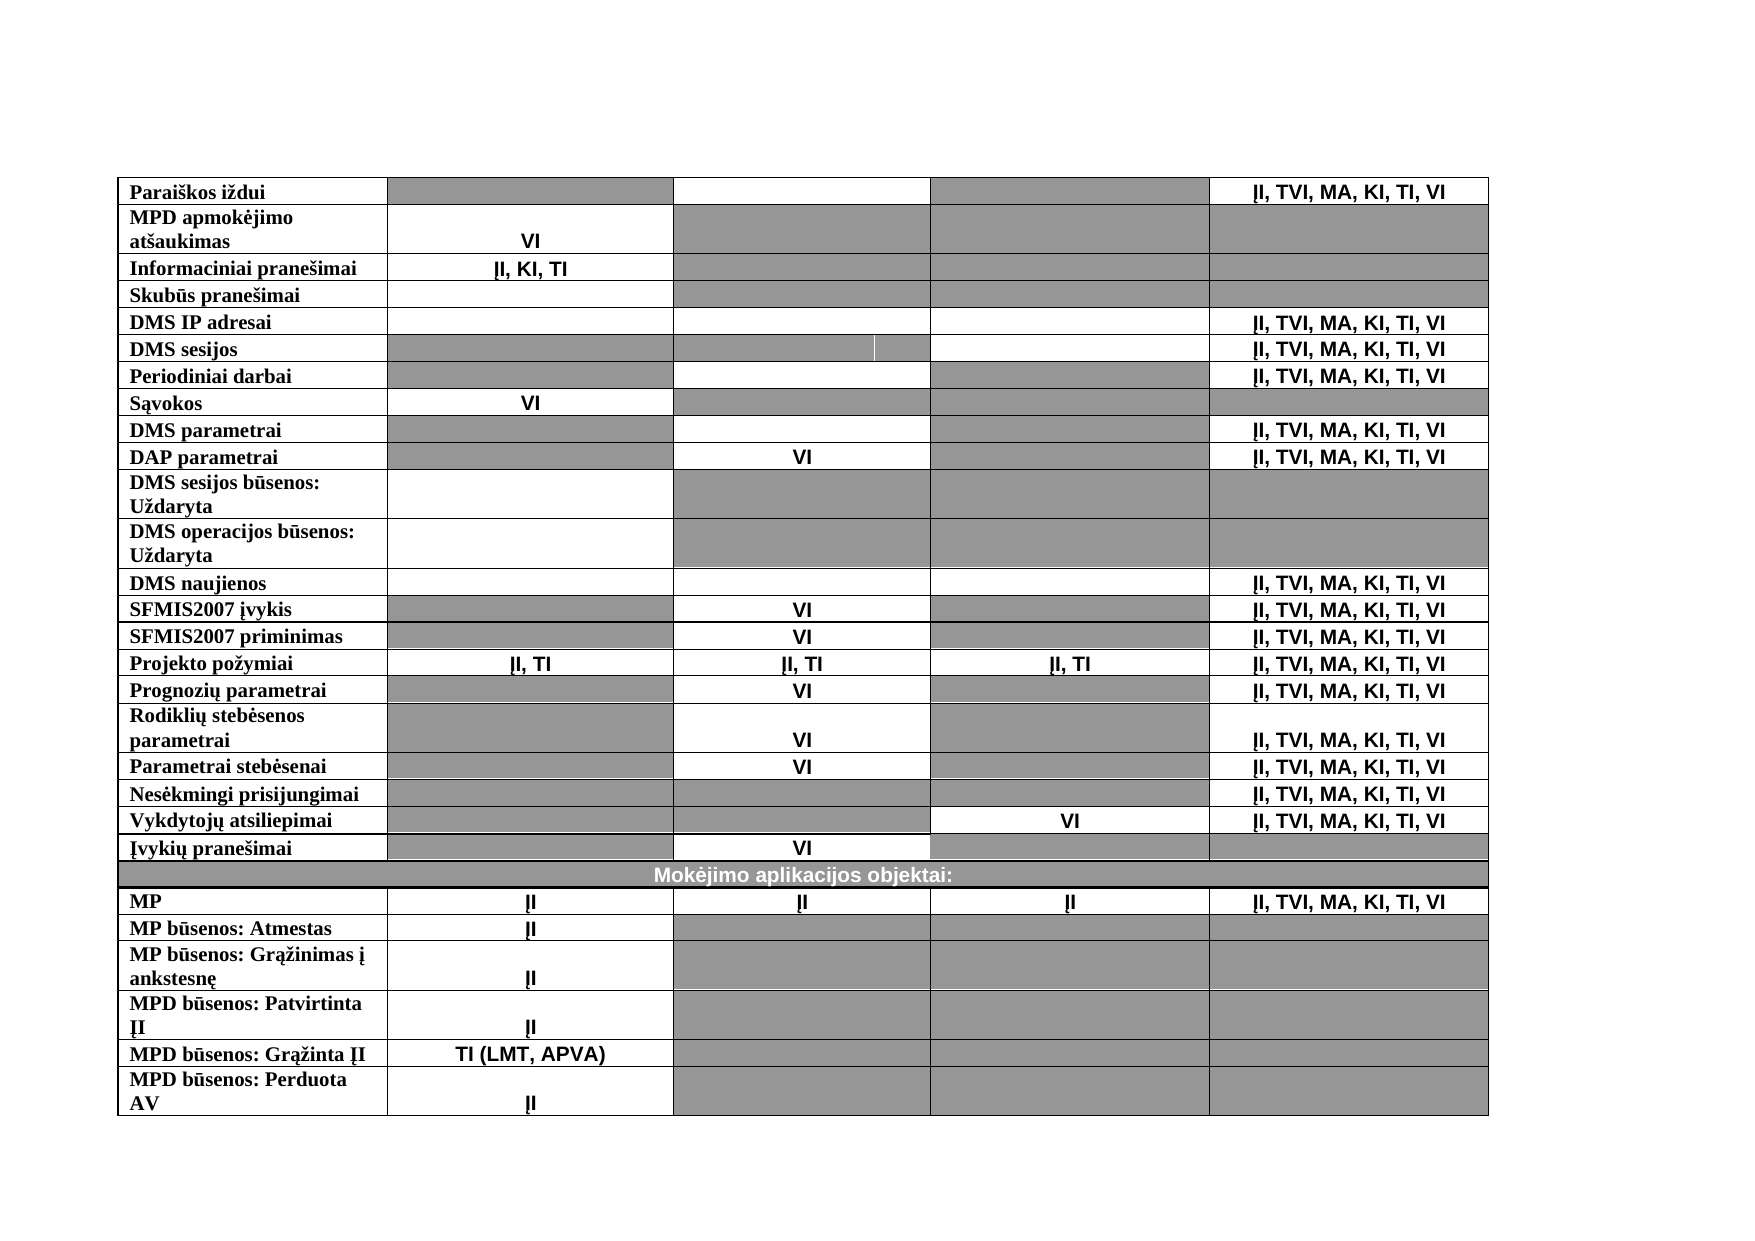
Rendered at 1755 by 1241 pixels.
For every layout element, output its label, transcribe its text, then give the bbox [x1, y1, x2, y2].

table_cell Nesėkmingi prisijungimai [119, 780, 387, 806]
table_cell Projekto požymiai [119, 650, 387, 675]
table_cell [1554, 415, 1603, 442]
table_cell ĮI, KI, TI [388, 254, 673, 280]
table_cell [770, 335, 819, 361]
table_cell [1603, 388, 1653, 415]
table_cell [1210, 389, 1488, 415]
table_cell [1098, 519, 1154, 567]
table_cell [1098, 834, 1154, 859]
table_cell SFMIS2007 įvykis [119, 596, 387, 621]
table_cell [1489, 442, 1506, 469]
table_cell [1506, 361, 1554, 388]
table_cell [1506, 806, 1554, 832]
table_cell [674, 1067, 930, 1115]
table_cell [1554, 1039, 1603, 1066]
table_cell ĮI [931, 889, 1209, 913]
table_cell [1098, 470, 1154, 518]
table_cell ĮI, TVI, MA, KI, TI, VI [1210, 335, 1488, 361]
table_cell MP būsenos: Grąžinimas į ankstesnę [119, 941, 387, 989]
table_cell [931, 1067, 1209, 1115]
table_cell [1489, 307, 1506, 334]
table_cell [1603, 280, 1653, 307]
table_cell [1506, 442, 1554, 469]
table_cell [1554, 1066, 1603, 1115]
table_cell [388, 416, 673, 442]
table_cell [1554, 253, 1603, 280]
table_cell [388, 780, 673, 806]
table_cell [1506, 833, 1554, 859]
table_cell [1506, 1066, 1554, 1115]
table_cell [1489, 833, 1506, 859]
table_cell [930, 834, 986, 859]
table_cell [1554, 940, 1603, 989]
table_cell [674, 308, 930, 334]
table_cell ĮI [388, 941, 673, 989]
table_cell [1554, 833, 1603, 859]
table_cell [931, 1040, 1209, 1066]
table_cell ĮI, TVI, MA, KI, TI, VI [1210, 178, 1488, 204]
table_cell [1554, 307, 1603, 334]
table_cell Prognozių parametrai [119, 676, 387, 702]
table_cell [674, 569, 930, 594]
table_cell [986, 335, 1042, 361]
table_cell [674, 915, 930, 940]
table_cell [1489, 469, 1506, 518]
table_cell [1603, 204, 1653, 253]
table_cell [986, 470, 1042, 518]
table_cell [1506, 940, 1554, 989]
table_cell [1554, 442, 1603, 469]
table_cell VI [674, 835, 930, 859]
table_cell [388, 807, 673, 832]
table_cell [931, 389, 1209, 415]
table_cell [1506, 703, 1554, 752]
table_cell [1603, 886, 1653, 913]
table_cell MPD būsenos: Perduota AV [119, 1067, 387, 1115]
table_cell [931, 205, 1209, 253]
table_cell [388, 623, 673, 648]
table_cell [388, 704, 673, 752]
table_cell [1154, 519, 1209, 567]
table_cell [1210, 1040, 1488, 1066]
table_cell [1489, 204, 1506, 253]
table_cell VI [674, 676, 930, 702]
table_cell Skubūs pranešimai [119, 281, 387, 307]
table_cell [931, 362, 1209, 388]
table_cell [1603, 752, 1653, 778]
table_cell [986, 596, 1042, 621]
table_cell [1489, 415, 1506, 442]
table_cell [1489, 1039, 1506, 1066]
table_cell ĮI, TVI, MA, KI, TI, VI [1210, 807, 1488, 832]
table_cell [674, 519, 930, 567]
table_cell [674, 1040, 930, 1066]
table_cell ĮI, TVI, MA, KI, TI, VI [1210, 596, 1488, 621]
table_cell VI [674, 704, 930, 752]
table_cell MPD būsenos: Patvirtinta ĮI [119, 991, 387, 1039]
table_cell [1489, 280, 1506, 307]
table_cell [1603, 940, 1653, 989]
table_cell [1098, 596, 1154, 621]
table_cell [1506, 253, 1554, 280]
table_cell ĮI, TI [931, 650, 1209, 675]
table_cell [674, 389, 930, 415]
table_cell [1506, 595, 1554, 621]
table_cell [674, 416, 930, 442]
table_cell [1489, 779, 1506, 806]
table_cell [1603, 1039, 1653, 1066]
table_cell VI [388, 205, 673, 253]
table_cell ĮI, TVI, MA, KI, TI, VI [1210, 780, 1488, 806]
table_cell [388, 596, 673, 621]
table_cell ĮI [388, 889, 673, 913]
table_cell [931, 676, 1209, 702]
table_cell [674, 991, 930, 1039]
table_cell [931, 596, 986, 621]
table_cell [1506, 280, 1554, 307]
table_cell [1554, 334, 1603, 361]
table_cell [674, 362, 930, 388]
table_cell [1489, 860, 1506, 886]
table_cell [875, 335, 930, 361]
table_cell [931, 470, 986, 518]
table_cell [1042, 623, 1098, 648]
table_cell [1042, 519, 1098, 567]
table_cell [1603, 361, 1653, 388]
table_cell [1603, 779, 1653, 806]
table_cell [931, 941, 1209, 989]
table_cell [1210, 834, 1488, 859]
table_cell [1603, 568, 1653, 594]
table_cell VI [674, 623, 930, 648]
table_cell [1506, 307, 1554, 334]
table_cell [1489, 334, 1506, 361]
table_cell [931, 416, 1209, 442]
table_cell [674, 178, 930, 204]
table_cell [931, 704, 1209, 752]
table_cell [1554, 752, 1603, 778]
table_cell [1098, 623, 1154, 648]
table_cell [674, 335, 722, 361]
table_cell [1554, 649, 1603, 675]
table_cell TI (LMT, APVA) [388, 1040, 673, 1066]
table_cell ĮI, TVI, MA, KI, TI, VI [1210, 308, 1488, 334]
table_cell [931, 308, 1209, 334]
table_cell [1554, 703, 1603, 752]
table_cell [388, 335, 673, 361]
table_cell [1554, 568, 1603, 594]
table_cell [1210, 254, 1488, 280]
table_cell ĮI, TVI, MA, KI, TI, VI [1210, 443, 1488, 469]
table_cell [388, 569, 673, 594]
table_cell [1603, 595, 1653, 621]
table_cell [388, 178, 673, 204]
table_cell [931, 281, 1209, 307]
table_cell [388, 519, 673, 567]
table_cell [388, 835, 673, 859]
table_cell MP [119, 889, 387, 913]
table_cell [1489, 886, 1506, 913]
table_cell [1554, 860, 1603, 886]
table_cell [674, 254, 930, 280]
table_cell ĮI, TI [674, 650, 930, 675]
table_cell ĮI, TVI, MA, KI, TI, VI [1210, 676, 1488, 702]
table_cell [1489, 806, 1506, 832]
table_cell [986, 623, 1042, 648]
table_cell [931, 519, 986, 567]
table_cell Vykdytojų atsiliepimai [119, 807, 387, 832]
table_cell [1506, 675, 1554, 702]
table_cell [1603, 1066, 1653, 1115]
table_cell VI [674, 753, 930, 778]
table_cell [1210, 991, 1488, 1039]
table_cell [1554, 280, 1603, 307]
table_cell [1506, 886, 1554, 913]
table_cell [1042, 834, 1098, 859]
table_cell [986, 519, 1042, 567]
table_cell Sąvokos [119, 389, 387, 415]
table_cell [1154, 834, 1209, 859]
table_cell [674, 281, 930, 307]
table_cell [388, 676, 673, 702]
table_cell VI [674, 596, 930, 621]
table_cell [931, 623, 986, 648]
table_cell DMS naujienos [119, 569, 387, 594]
table_cell [1603, 177, 1653, 204]
table_cell [931, 569, 1209, 594]
table_cell [1506, 388, 1554, 415]
table_cell [931, 443, 1209, 469]
table_cell Periodiniai darbai [119, 362, 387, 388]
table_cell [1489, 990, 1506, 1039]
table_cell [1154, 623, 1209, 648]
table_cell [986, 834, 1042, 859]
table_cell VI [931, 807, 1209, 832]
table_cell [1554, 990, 1603, 1039]
table_cell [1506, 990, 1554, 1039]
table_cell [1506, 621, 1554, 648]
table_cell [931, 335, 986, 361]
table_cell [674, 941, 930, 989]
table_cell [1506, 752, 1554, 778]
table_cell [1554, 886, 1603, 913]
table_cell ĮI [388, 915, 673, 940]
table_cell [1210, 915, 1488, 940]
table_cell [1506, 204, 1554, 253]
table_cell VI [388, 389, 673, 415]
table_cell [819, 335, 874, 361]
table_cell Parametrai stebėsenai [119, 753, 387, 778]
table_cell [1554, 361, 1603, 388]
table_cell SFMIS2007 priminimas [119, 623, 387, 648]
table_cell [1489, 568, 1506, 594]
table_cell [931, 780, 1209, 806]
table_cell MPD apmokėjimo atšaukimas [119, 205, 387, 253]
table_cell [1489, 621, 1506, 648]
table_cell Mokėjimo aplikacijos objektai: [119, 862, 1488, 886]
table_cell [1489, 703, 1506, 752]
table_cell [1154, 470, 1209, 518]
table_cell [1506, 649, 1554, 675]
table_cell [1210, 205, 1488, 253]
table_cell [674, 205, 930, 253]
table_cell [931, 178, 1209, 204]
table_cell DMS sesijos būsenos: Uždaryta [119, 470, 387, 518]
table_cell [931, 991, 1209, 1039]
table_cell [1489, 940, 1506, 989]
table_cell ĮI, TVI, MA, KI, TI, VI [1210, 416, 1488, 442]
table_cell DAP parametrai [119, 443, 387, 469]
table_cell [1506, 469, 1554, 518]
table_cell [1603, 990, 1653, 1039]
table_cell [1603, 307, 1653, 334]
table_cell ĮI, TVI, MA, KI, TI, VI [1210, 623, 1488, 648]
table_cell [1554, 779, 1603, 806]
table_cell [1506, 779, 1554, 806]
table_cell [931, 254, 1209, 280]
table_cell Rodiklių stebėsenos parametrai [119, 704, 387, 752]
table_cell [1489, 388, 1506, 415]
table_cell ĮI, TVI, MA, KI, TI, VI [1210, 569, 1488, 594]
table_cell [1603, 253, 1653, 280]
table_cell [1154, 596, 1209, 621]
table_cell Informaciniai pranešimai [119, 254, 387, 280]
table_cell ĮI, TVI, MA, KI, TI, VI [1210, 704, 1488, 752]
table_cell [1489, 253, 1506, 280]
table_cell MP būsenos: Atmestas [119, 915, 387, 940]
table_cell ĮI [674, 889, 930, 913]
table_cell [1210, 941, 1488, 989]
table_cell [1506, 415, 1554, 442]
table_cell DMS sesijos [119, 335, 387, 361]
table_cell [674, 807, 930, 832]
table_cell DMS parametrai [119, 416, 387, 442]
table_cell [1042, 335, 1098, 361]
table_cell [722, 335, 770, 361]
table_cell [1489, 361, 1506, 388]
table_cell ĮI, TVI, MA, KI, TI, VI [1210, 650, 1488, 675]
table_cell [388, 470, 673, 518]
table_cell [1489, 1066, 1506, 1115]
table_cell [1554, 914, 1603, 940]
table_cell [1554, 204, 1603, 253]
table_cell ĮI, TVI, MA, KI, TI, VI [1210, 362, 1488, 388]
table_cell [1554, 806, 1603, 832]
table_cell [388, 281, 673, 307]
table_cell [1554, 621, 1603, 648]
table_cell ĮI, TVI, MA, KI, TI, VI [1210, 889, 1488, 913]
table_cell [1603, 675, 1653, 702]
table_cell [1489, 752, 1506, 778]
table_cell [1042, 470, 1098, 518]
table_cell Įvykių pranešimai [119, 835, 387, 859]
table_cell [1603, 833, 1653, 859]
table_cell [1154, 335, 1209, 361]
table_cell [1506, 1039, 1554, 1066]
table_cell [388, 362, 673, 388]
table_cell [1506, 568, 1554, 594]
table_cell [1506, 177, 1554, 204]
table_cell [1489, 649, 1506, 675]
table_cell [1554, 469, 1603, 518]
table_cell [1210, 470, 1488, 518]
table_cell Paraiškos iždui [119, 178, 387, 204]
table_cell [1210, 519, 1488, 567]
table_cell ĮI, TVI, MA, KI, TI, VI [1210, 753, 1488, 778]
table_cell [388, 308, 673, 334]
table_cell [1603, 415, 1653, 442]
table_cell [1603, 860, 1653, 886]
table_cell [1489, 914, 1506, 940]
table_cell DMS operacijos būsenos: Uždaryta [119, 519, 387, 567]
table_cell [1603, 469, 1653, 518]
table_cell [1603, 518, 1653, 567]
table_cell [1210, 1067, 1488, 1115]
table_cell ĮI [388, 1067, 673, 1115]
table_cell [1506, 914, 1554, 940]
table_cell [1554, 595, 1603, 621]
table_cell [1554, 388, 1603, 415]
table_cell [1603, 442, 1653, 469]
table_cell [1098, 335, 1154, 361]
table_cell [1489, 595, 1506, 621]
table_cell [931, 753, 1209, 778]
table_cell MPD būsenos: Grąžinta ĮI [119, 1040, 387, 1066]
table_cell [1489, 675, 1506, 702]
table_cell [1603, 334, 1653, 361]
table_cell [388, 443, 673, 469]
table_cell [1506, 860, 1554, 886]
table_cell [388, 753, 673, 778]
table_cell ĮI [388, 991, 673, 1039]
table_cell [1554, 177, 1603, 204]
table_cell [1603, 649, 1653, 675]
table_cell [1554, 518, 1603, 567]
table_cell [1489, 177, 1506, 204]
table_cell [674, 470, 930, 518]
table_cell [1603, 914, 1653, 940]
table_cell DMS IP adresai [119, 308, 387, 334]
table_cell [1042, 596, 1098, 621]
table_cell [674, 780, 930, 806]
table_cell [1210, 281, 1488, 307]
table_cell [1506, 334, 1554, 361]
table_cell [1554, 675, 1603, 702]
table_cell [1603, 703, 1653, 752]
table_cell [1603, 621, 1653, 648]
table_cell [1506, 518, 1554, 567]
table_cell [1489, 518, 1506, 567]
table_cell [931, 915, 1209, 940]
table_cell VI [674, 443, 930, 469]
table_cell [1603, 806, 1653, 832]
table_cell ĮI, TI [388, 650, 673, 675]
